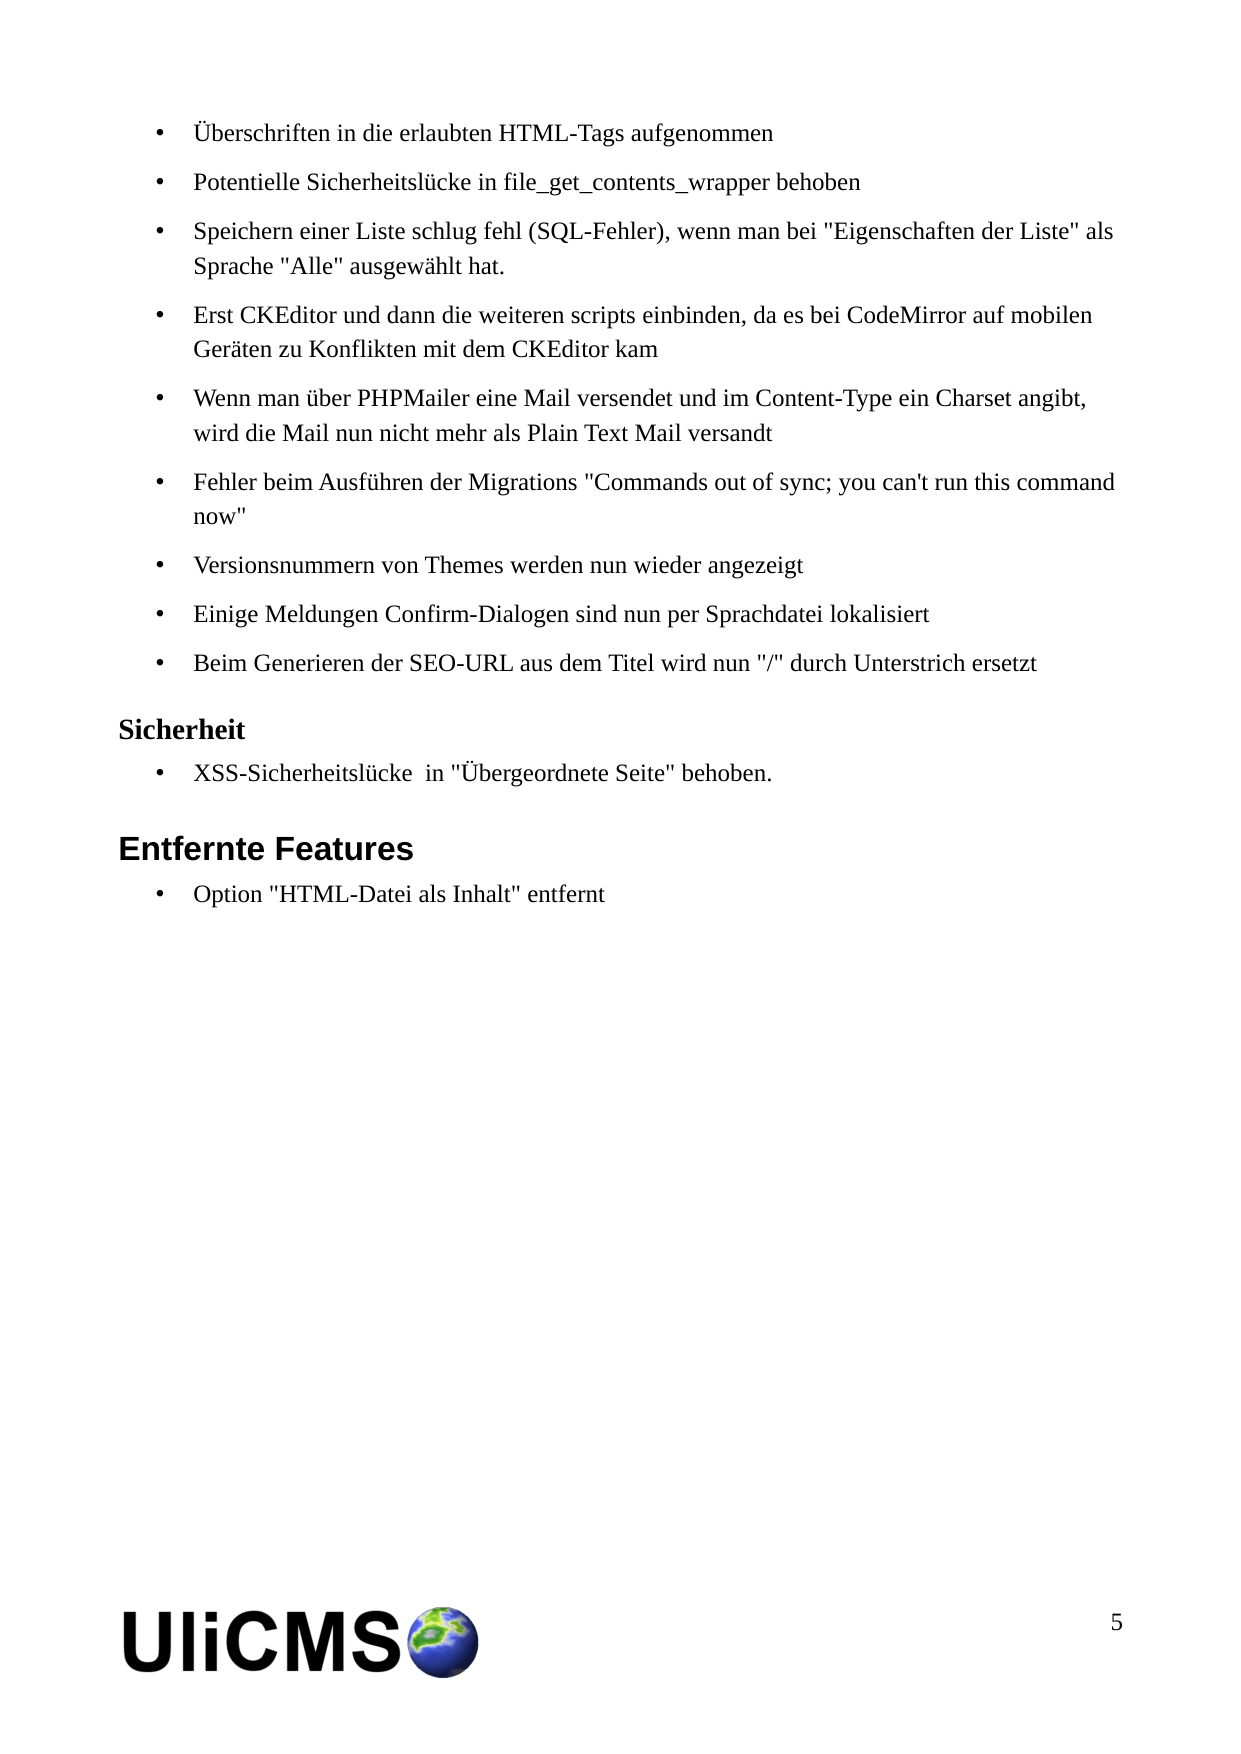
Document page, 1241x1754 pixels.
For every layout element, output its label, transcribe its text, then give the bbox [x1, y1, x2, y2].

list Option "HTML-Datei als Inhalt" entfernt [156, 879, 1123, 908]
list Fehler beim Ausführen der Migrations "Commands out of sync; you can't run this command now" [156, 467, 1123, 530]
list Überschriften in die erlaubten HTML-Tags aufgenommen [156, 118, 1123, 147]
subtitle Entfernte Features [118, 828, 1123, 867]
list XSS-Sicherheitslücke in "Übergeordnete Seite" behoben. [156, 758, 1123, 787]
list Speichern einer Liste schlug fehl (SQL-Fehler), wenn man bei "Eigenschaften der Liste" als Sprache "Alle" ausgewählt hat. [156, 216, 1123, 279]
list Erst CKEditor und dann die weiteren scripts einbinden, da es bei CodeMirror auf mobilen Geräten zu Konflikten mit dem CKEditor kam [156, 300, 1123, 363]
list Potentielle Sicherheitslücke in file_get_contents_wrapper behoben [156, 167, 1123, 196]
subtitle Sicherheit [118, 712, 1123, 746]
list Wenn man über PHPMailer eine Mail versendet und im Content-Type ein Charset angibt, wird die Mail nun nicht mehr als Plain Text Mail versandt [156, 383, 1123, 447]
list Beim Generieren der SEO-URL aus dem Titel wird nun "/" durch Unterstrich ersetzt [156, 648, 1123, 677]
picture [118, 1607, 479, 1681]
list Einige Meldungen Confirm-Dialogen sind nun per Sprachdatei lokalisiert [156, 599, 1123, 628]
list Versionsnummern von Themes werden nun wieder angezeigt [156, 550, 1123, 579]
